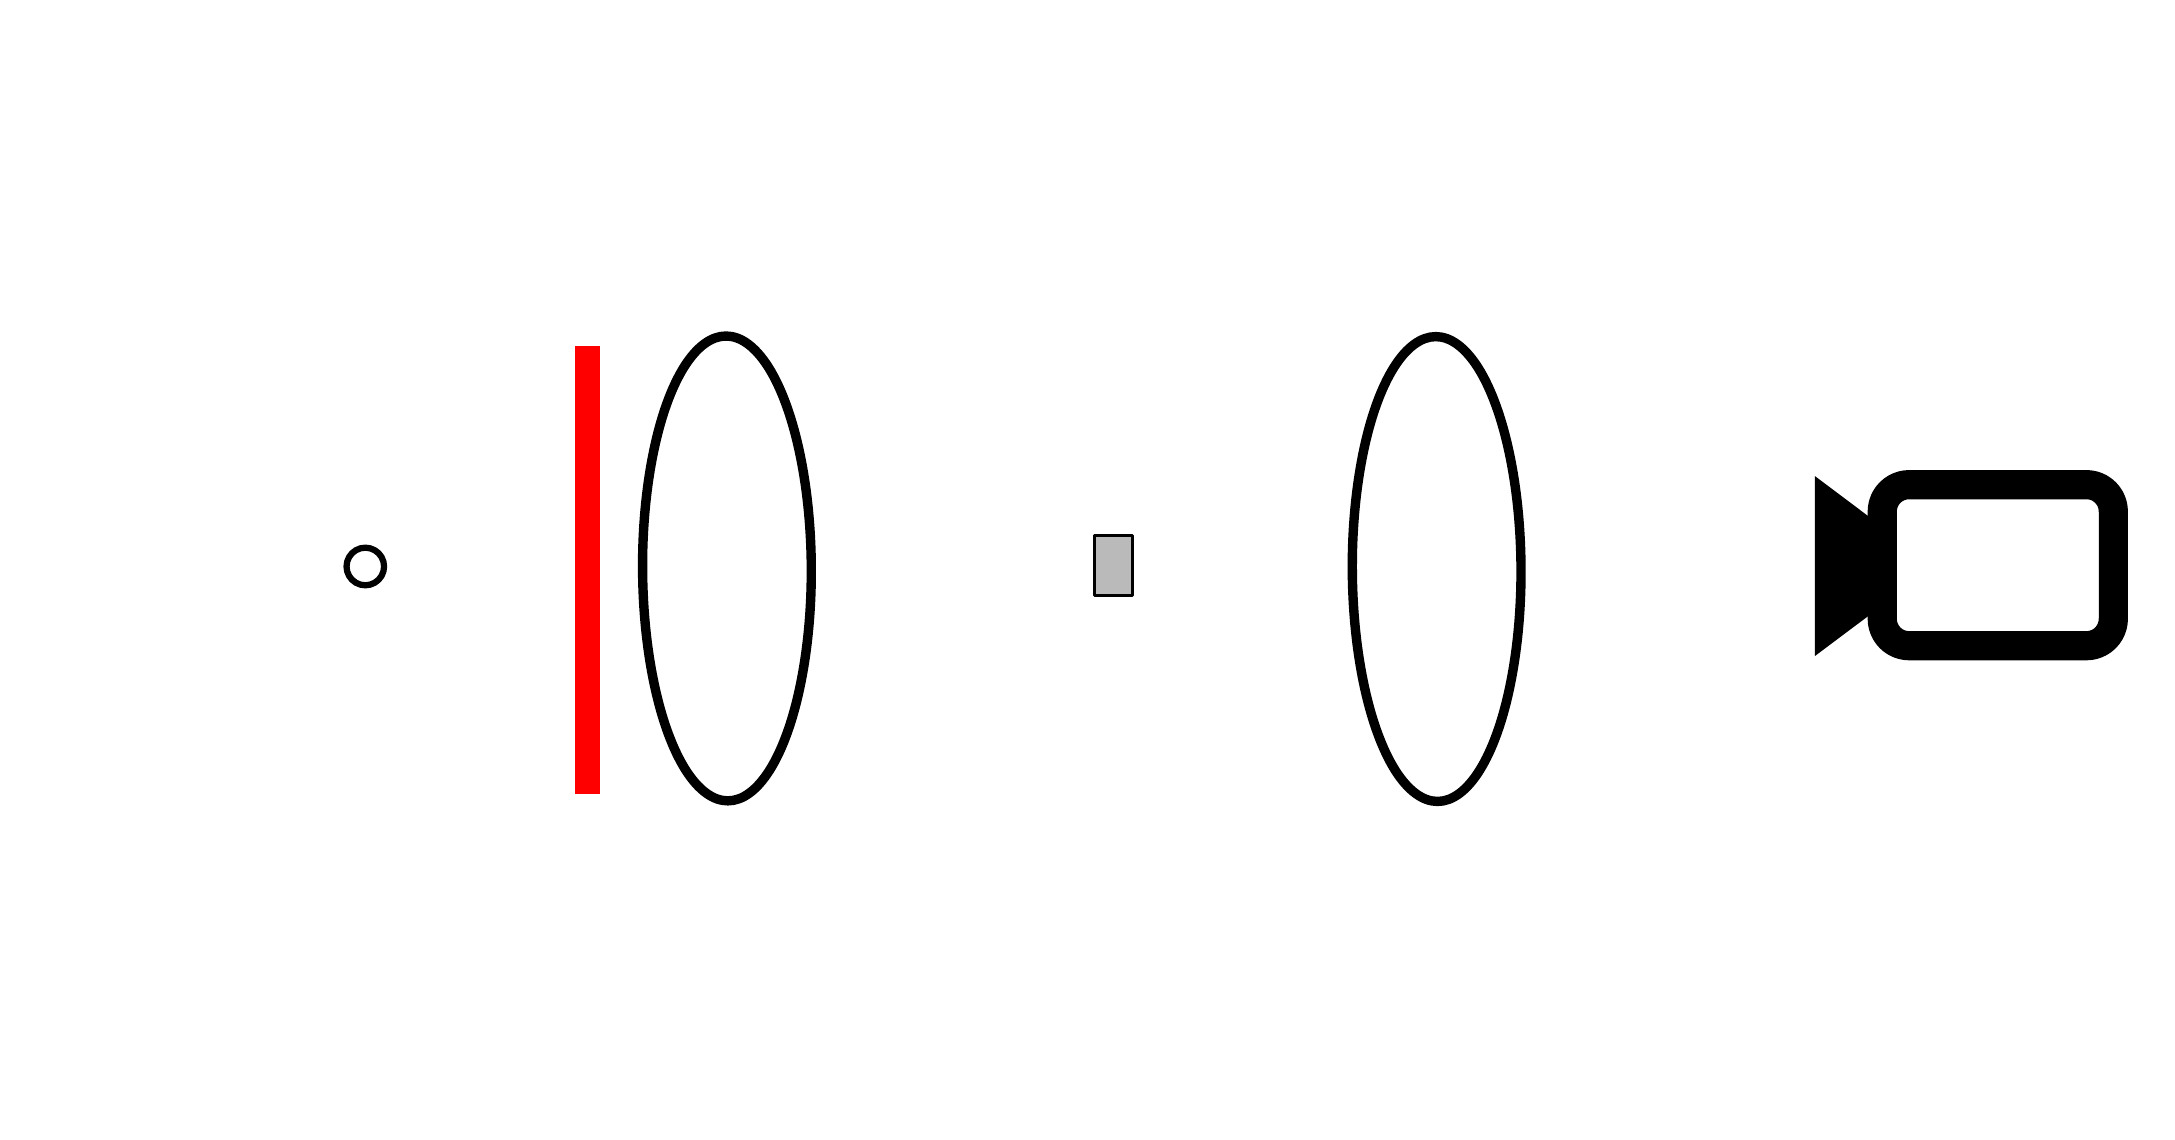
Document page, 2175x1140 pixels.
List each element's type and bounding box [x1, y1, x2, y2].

text_box [1094, 535, 1133, 596]
text_box [1882, 484, 2114, 646]
text_box [642, 336, 812, 801]
text_box [1814, 476, 1875, 657]
text_box [1352, 336, 1522, 802]
